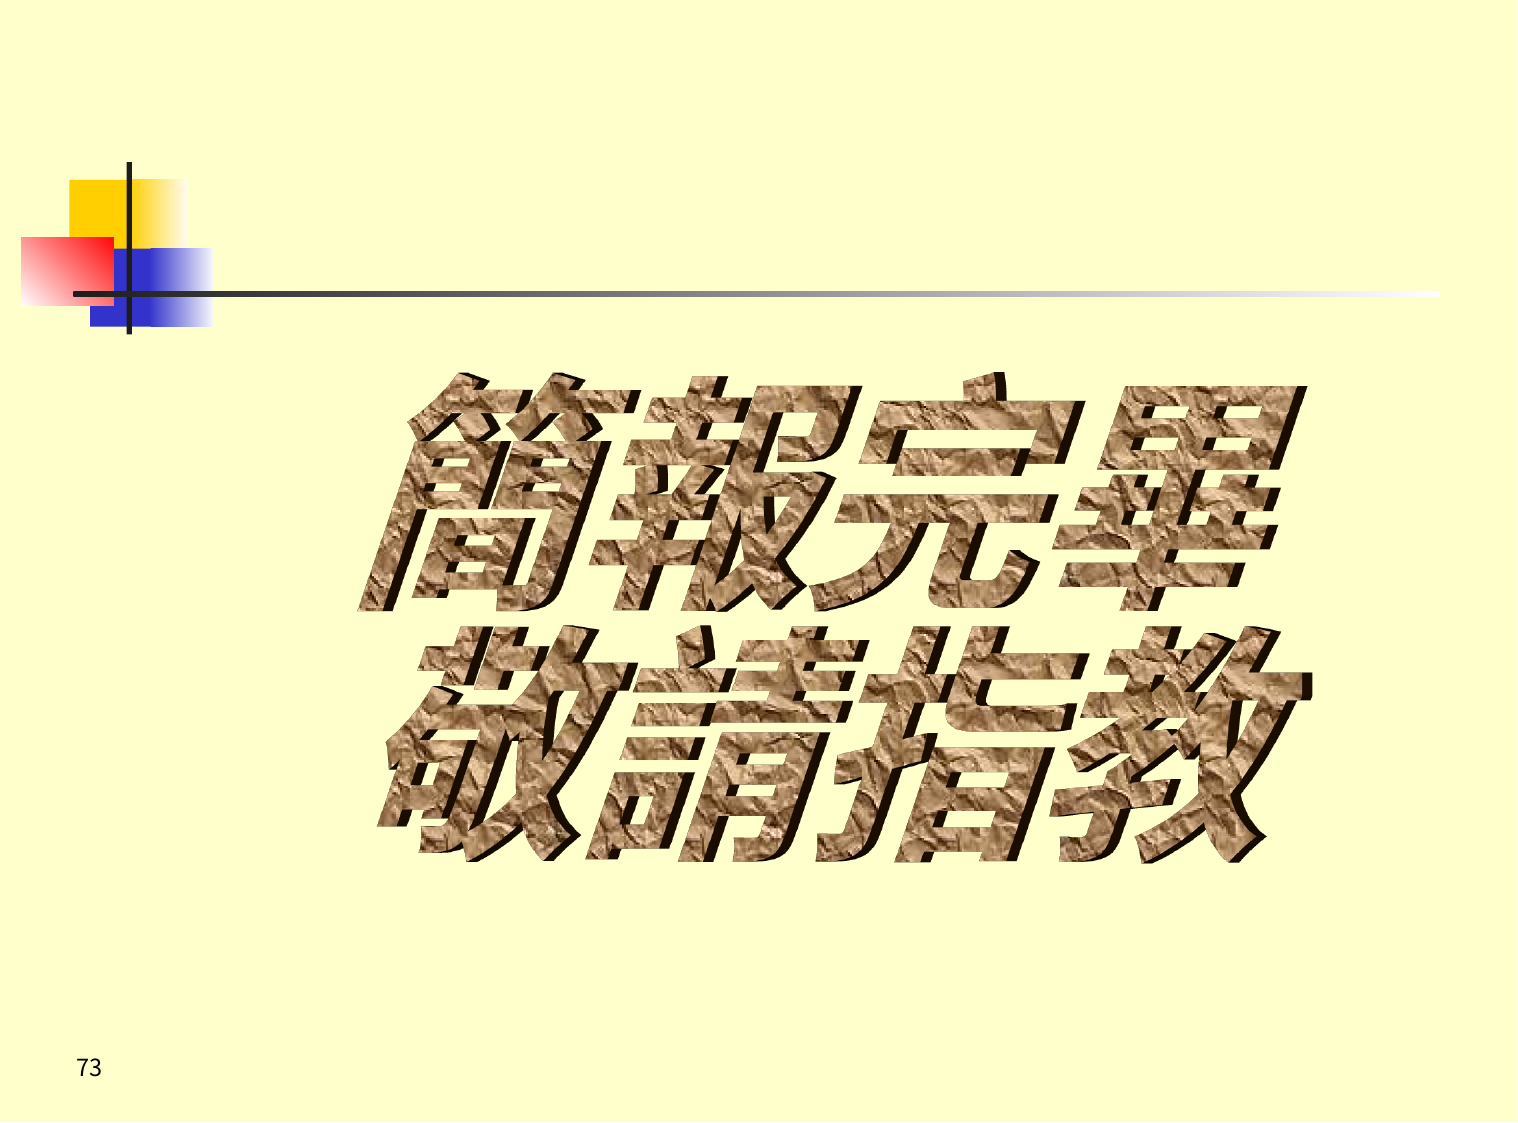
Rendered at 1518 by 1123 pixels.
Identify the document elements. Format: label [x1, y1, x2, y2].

text_box [0, 1044, 120, 1096]
